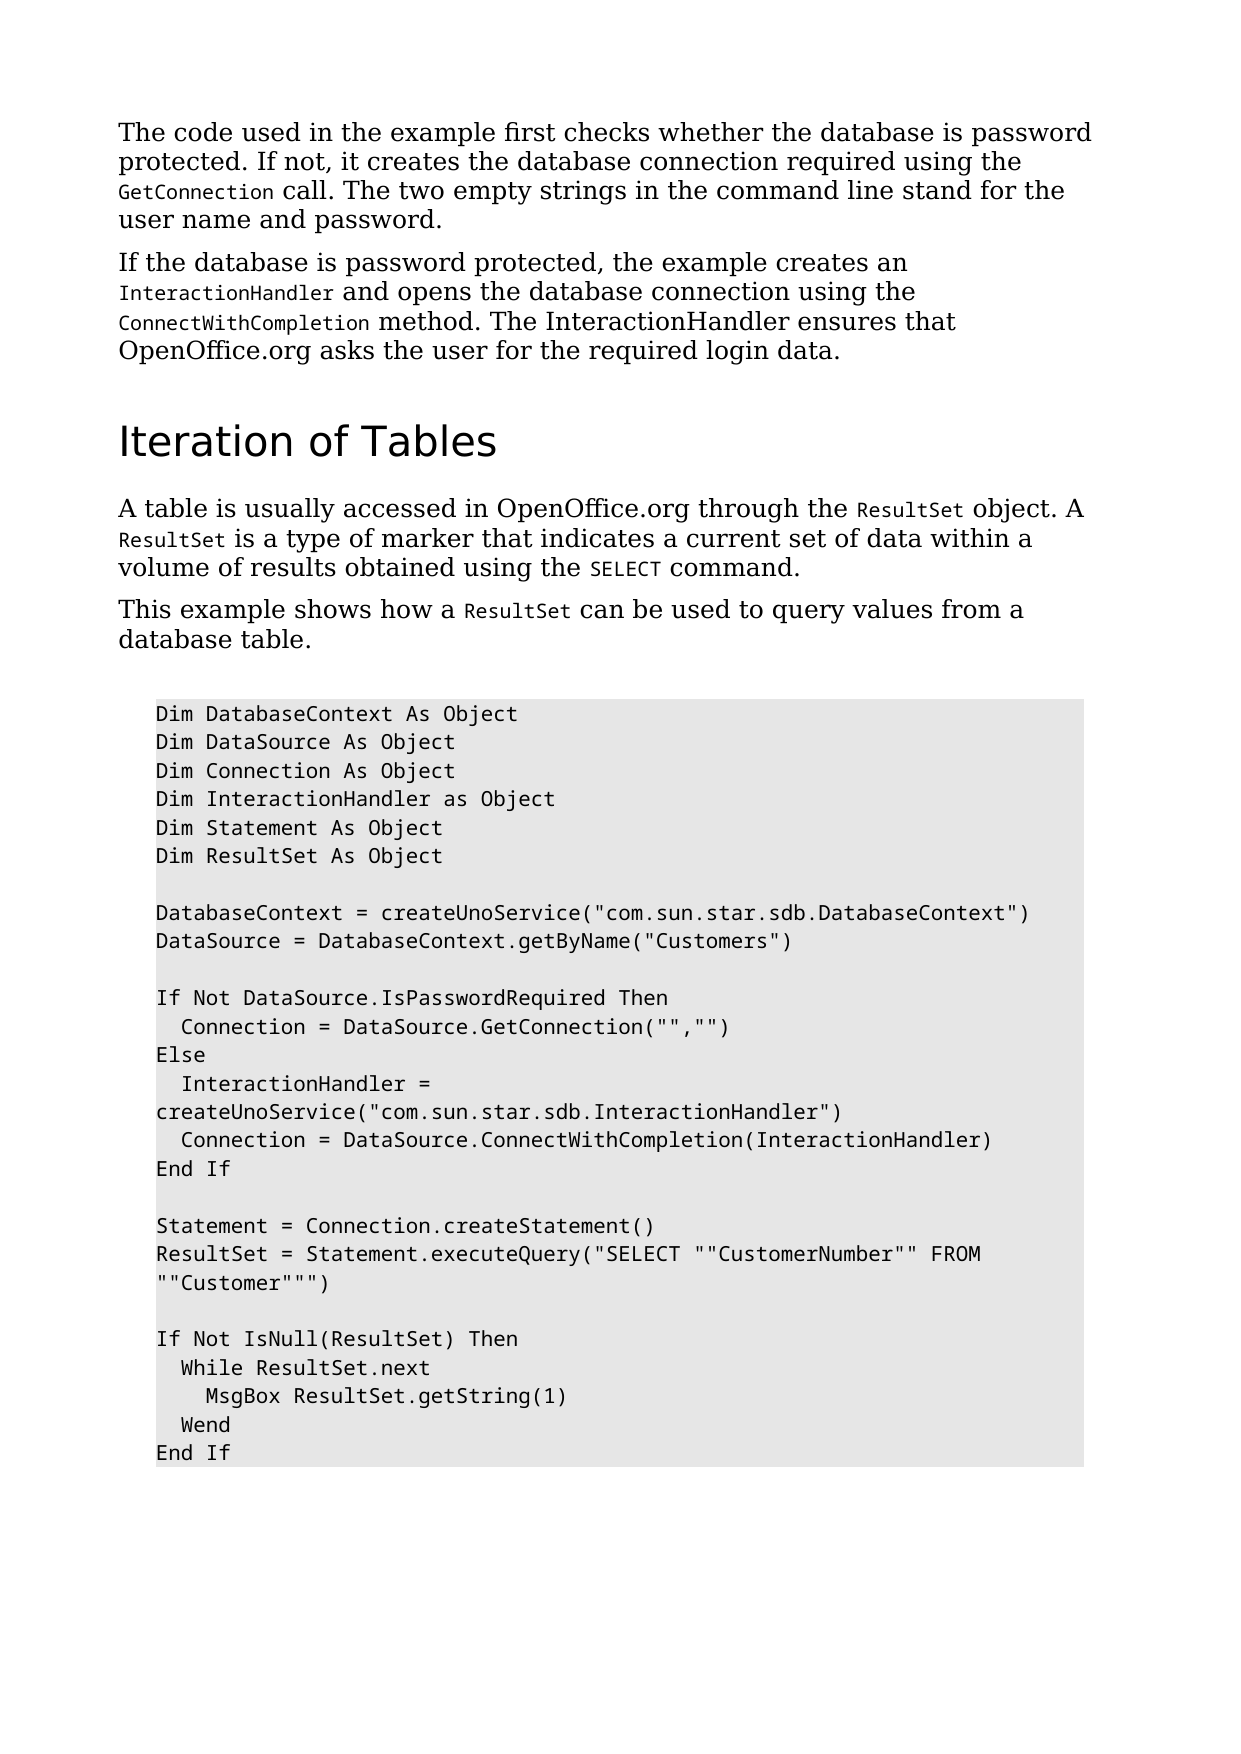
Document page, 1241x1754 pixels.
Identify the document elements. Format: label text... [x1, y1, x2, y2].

subtitle Iteration of Tables [118, 417, 1122, 466]
text A table is usually accessed in OpenOffice.org through the ResultSet object. A ResultSet is a type of marker that indicates a current set of data within a volume of results obtained using the SELECT command. [118, 494, 1122, 582]
text If the database is password protected, the example creates an InteractionHandler and opens the database connection using the ConnectWithCompletion method. The InteractionHandler ensures that OpenOffice.org asks the user for the required login data. [118, 248, 1122, 365]
text Dim DatabaseContext As Object Dim DataSource As Object Dim Connection As Object Dim InteractionHandler as Object Dim Statement As Object Dim ResultSet As Object DatabaseContext = createUnoService("com.sun.star.sdb.DatabaseContext") DataSource = DatabaseContext.getByName("Customers") If Not DataSource.IsPasswordRequired Then Connection = DataSource.GetConnection("","") Else InteractionHandler = createUnoService("com.sun.star.sdb.InteractionHandler") Connection = DataSource.ConnectWithCompletion(InteractionHandler) End If Statement = Connection.createStatement() ResultSet = Statement.executeQuery("SELECT ""CustomerNumber"" FROM ""Customer""") If Not IsNull(ResultSet) Then While ResultSet.next MsgBox ResultSet.getString(1) Wend End If [156, 699, 1084, 1467]
text The code used in the example first checks whether the database is password protected. If not, it creates the database connection required using the GetConnection call. The two empty strings in the command line stand for the user name and password. [118, 118, 1122, 235]
text This example shows how a ResultSet can be used to query values from a database table. [118, 596, 1122, 654]
